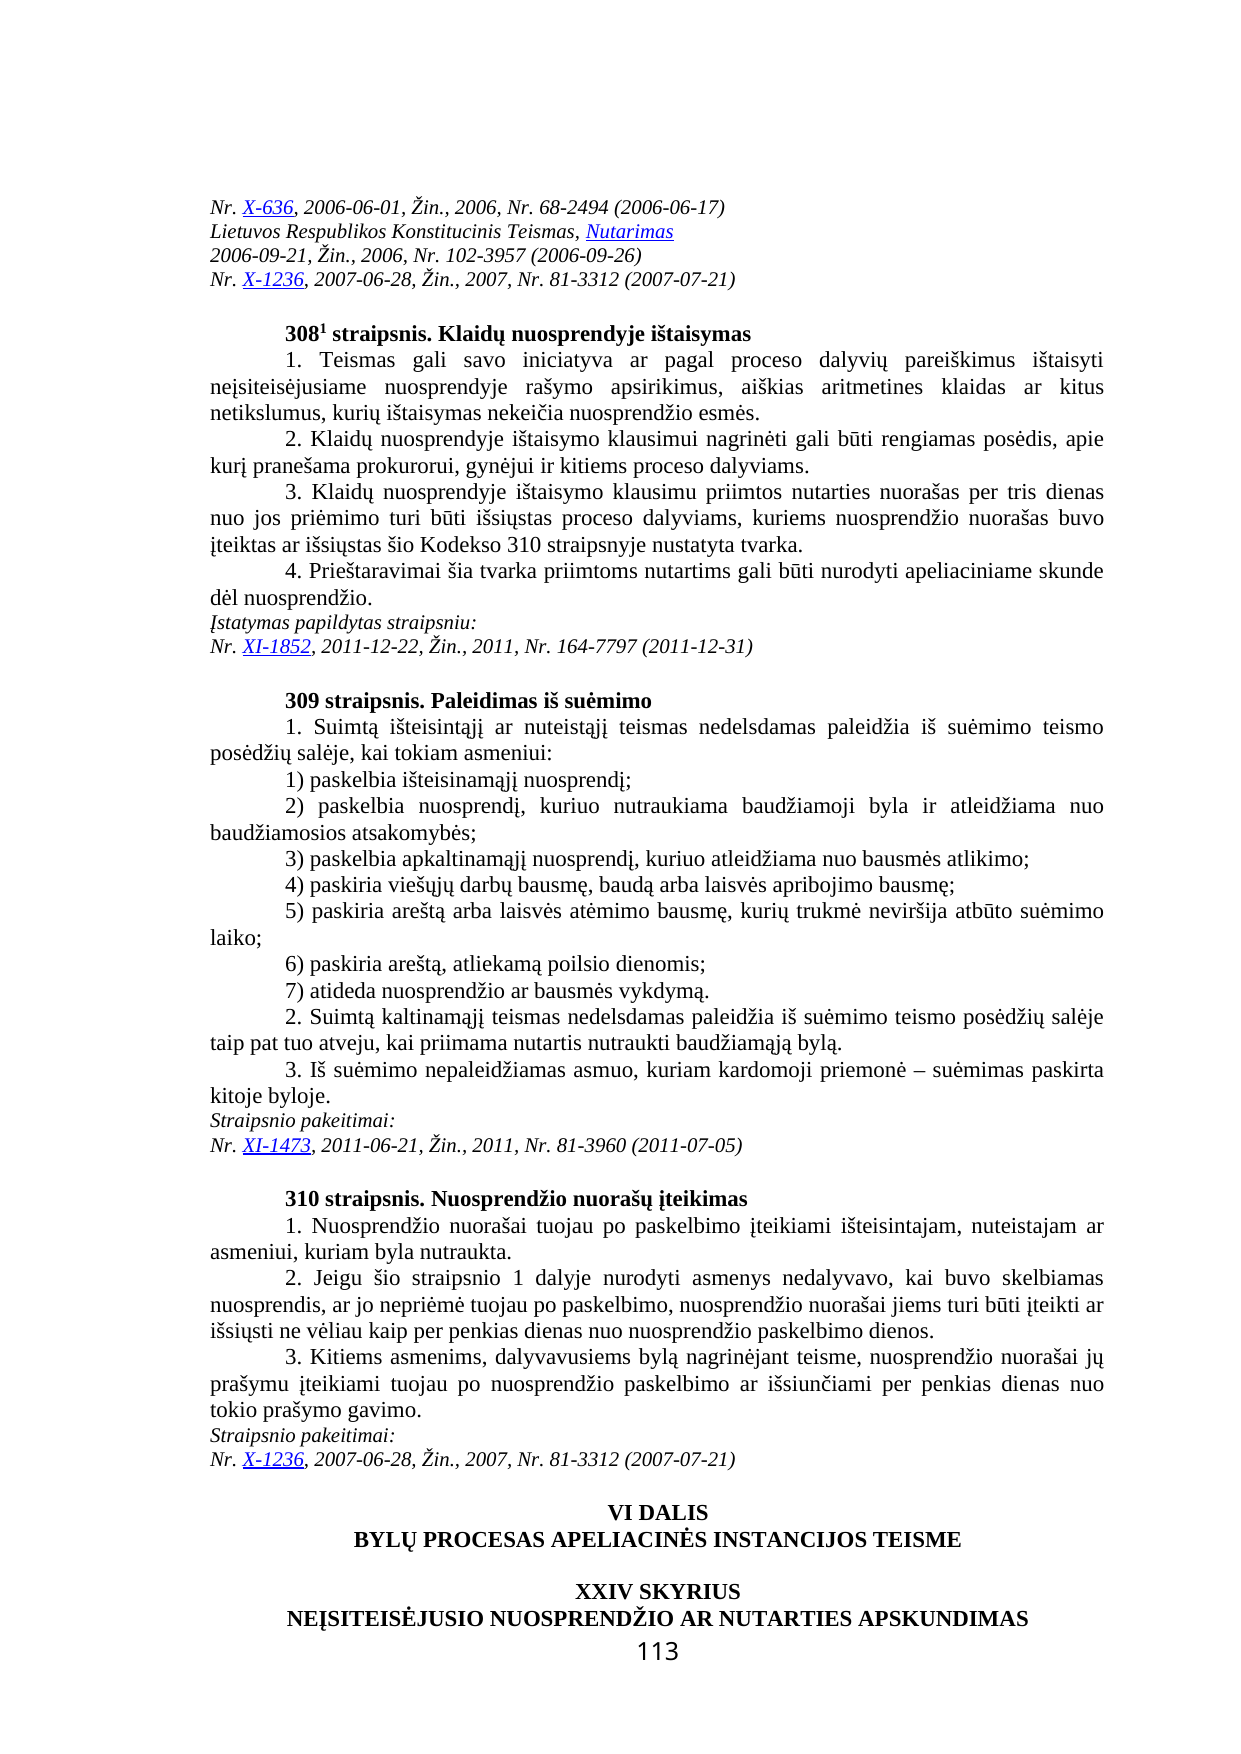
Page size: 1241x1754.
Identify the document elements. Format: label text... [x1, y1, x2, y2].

text 2. Jeigu šio straipsnio 1 dalyje nurodyti asmenys nedalyvavo, kai buvo skelbiamas nuosprendis, ar jo nepriėmė tuojau po paskelbimo, nuosprendžio nuorašai jiems turi būti įteikti ar išsiųsti ne vėliau kaip per penkias dienas nuo nuosprendžio paskelbimo dienos. [210, 1264, 1106, 1343]
text 3. Iš suėmimo nepaleidžiamas asmuo, kuriam kardomoji priemonė – suėmimas paskirta kitoje byloje. [210, 1056, 1106, 1108]
text 309 straipsnis. Paleidimas iš suėmimo [210, 687, 1106, 713]
text 4. Prieštaravimai šia tvarka priimtoms nutartims gali būti nurodyti apeliaciniame skunde dėl nuosprendžio. [210, 557, 1106, 610]
text Nr. X-636, 2006-06-01, Žin., 2006, Nr. 68-2494 (2006-06-17) [210, 195, 1106, 219]
text 1) paskelbia išteisinamąjį nuosprendį; [210, 766, 1106, 792]
text Nr. XI-1852, 2011-12-22, Žin., 2011, Nr. 164-7797 (2011-12-31) [210, 634, 1106, 658]
text 2. Klaidų nuosprendyje ištaisymo klausimui nagrinėti gali būti rengiamas posėdis, apie kurį pranešama prokurorui, gynėjui ir kitiems proceso dalyviams. [210, 425, 1106, 478]
text Neįsiteisėjusio nuosprendžio ar nutarties apskundimas [210, 1605, 1106, 1631]
text 2. Suimtą kaltinamąjį teismas nedelsdamas paleidžia iš suėmimo teismo posėdžių salėje taip pat tuo atveju, kai priimama nutartis nutraukti baudžiamąją bylą. [210, 1003, 1106, 1056]
text 310 straipsnis. Nuosprendžio nuorašų įteikimas [210, 1185, 1106, 1212]
text Bylų procesas apeliacinės instancijos teisme [210, 1526, 1106, 1552]
text Nr. X-1236, 2007-06-28, Žin., 2007, Nr. 81-3312 (2007-07-21) [210, 1447, 1106, 1471]
text 5) paskiria areštą arba laisvės atėmimo bausmę, kurių trukmė neviršija atbūto suėmimo laiko; [210, 898, 1106, 950]
text Straipsnio pakeitimai: [210, 1422, 1106, 1447]
text 7) atideda nuosprendžio ar bausmės vykdymą. [210, 977, 1106, 1003]
text 3. Kitiems asmenims, dalyvavusiems bylą nagrinėjant teisme, nuosprendžio nuorašai jų prašymu įteikiami tuojau po nuosprendžio paskelbimo ar išsiunčiami per penkias dienas nuo tokio prašymo gavimo. [210, 1343, 1106, 1422]
subtitle VI dalis [210, 1499, 1106, 1526]
text Lietuvos Respublikos Konstitucinis Teismas, Nutarimas [210, 219, 1106, 243]
text Nr. X-1236, 2007-06-28, Žin., 2007, Nr. 81-3312 (2007-07-21) [210, 267, 1106, 291]
text 6) paskiria areštą, atliekamą poilsio dienomis; [210, 950, 1106, 977]
text 3081 straipsnis. Klaidų nuosprendyje ištaisymas [210, 320, 1106, 346]
text 1. Suimtą išteisintąjį ar nuteistąjį teismas nedelsdamas paleidžia iš suėmimo teismo posėdžių salėje, kai tokiam asmeniui: [210, 713, 1106, 766]
subtitle XXIV skyrius [210, 1578, 1106, 1605]
text Nr. XI-1473, 2011-06-21, Žin., 2011, Nr. 81-3960 (2011-07-05) [210, 1132, 1106, 1157]
text 4) paskiria viešųjų darbų bausmę, baudą arba laisvės apribojimo bausmę; [210, 871, 1106, 898]
text 1. Nuosprendžio nuorašai tuojau po paskelbimo įteikiami išteisintajam, nuteistajam ar asmeniui, kuriam byla nutraukta. [210, 1212, 1106, 1264]
text Įstatymas papildytas straipsniu: [210, 610, 1106, 634]
text 1. Teismas gali savo iniciatyva ar pagal proceso dalyvių pareiškimus ištaisyti neįsiteisėjusiame nuosprendyje rašymo apsirikimus, aiškias aritmetines klaidas ar kitus netikslumus, kurių ištaisymas nekeičia nuosprendžio esmės. [210, 346, 1106, 425]
text 3) paskelbia apkaltinamąjį nuosprendį, kuriuo atleidžiama nuo bausmės atlikimo; [210, 845, 1106, 871]
text Straipsnio pakeitimai: [210, 1108, 1106, 1132]
text 2) paskelbia nuosprendį, kuriuo nutraukiama baudžiamoji byla ir atleidžiama nuo baudžiamosios atsakomybės; [210, 792, 1106, 845]
text 2006-09-21, Žin., 2006, Nr. 102-3957 (2006-09-26) [210, 243, 1106, 267]
text 3. Klaidų nuosprendyje ištaisymo klausimu priimtos nutarties nuorašas per tris dienas nuo jos priėmimo turi būti išsiųstas proceso dalyviams, kuriems nuosprendžio nuorašas buvo įteiktas ar išsiųstas šio Kodekso 310 straipsnyje nustatyta tvarka. [210, 478, 1106, 557]
